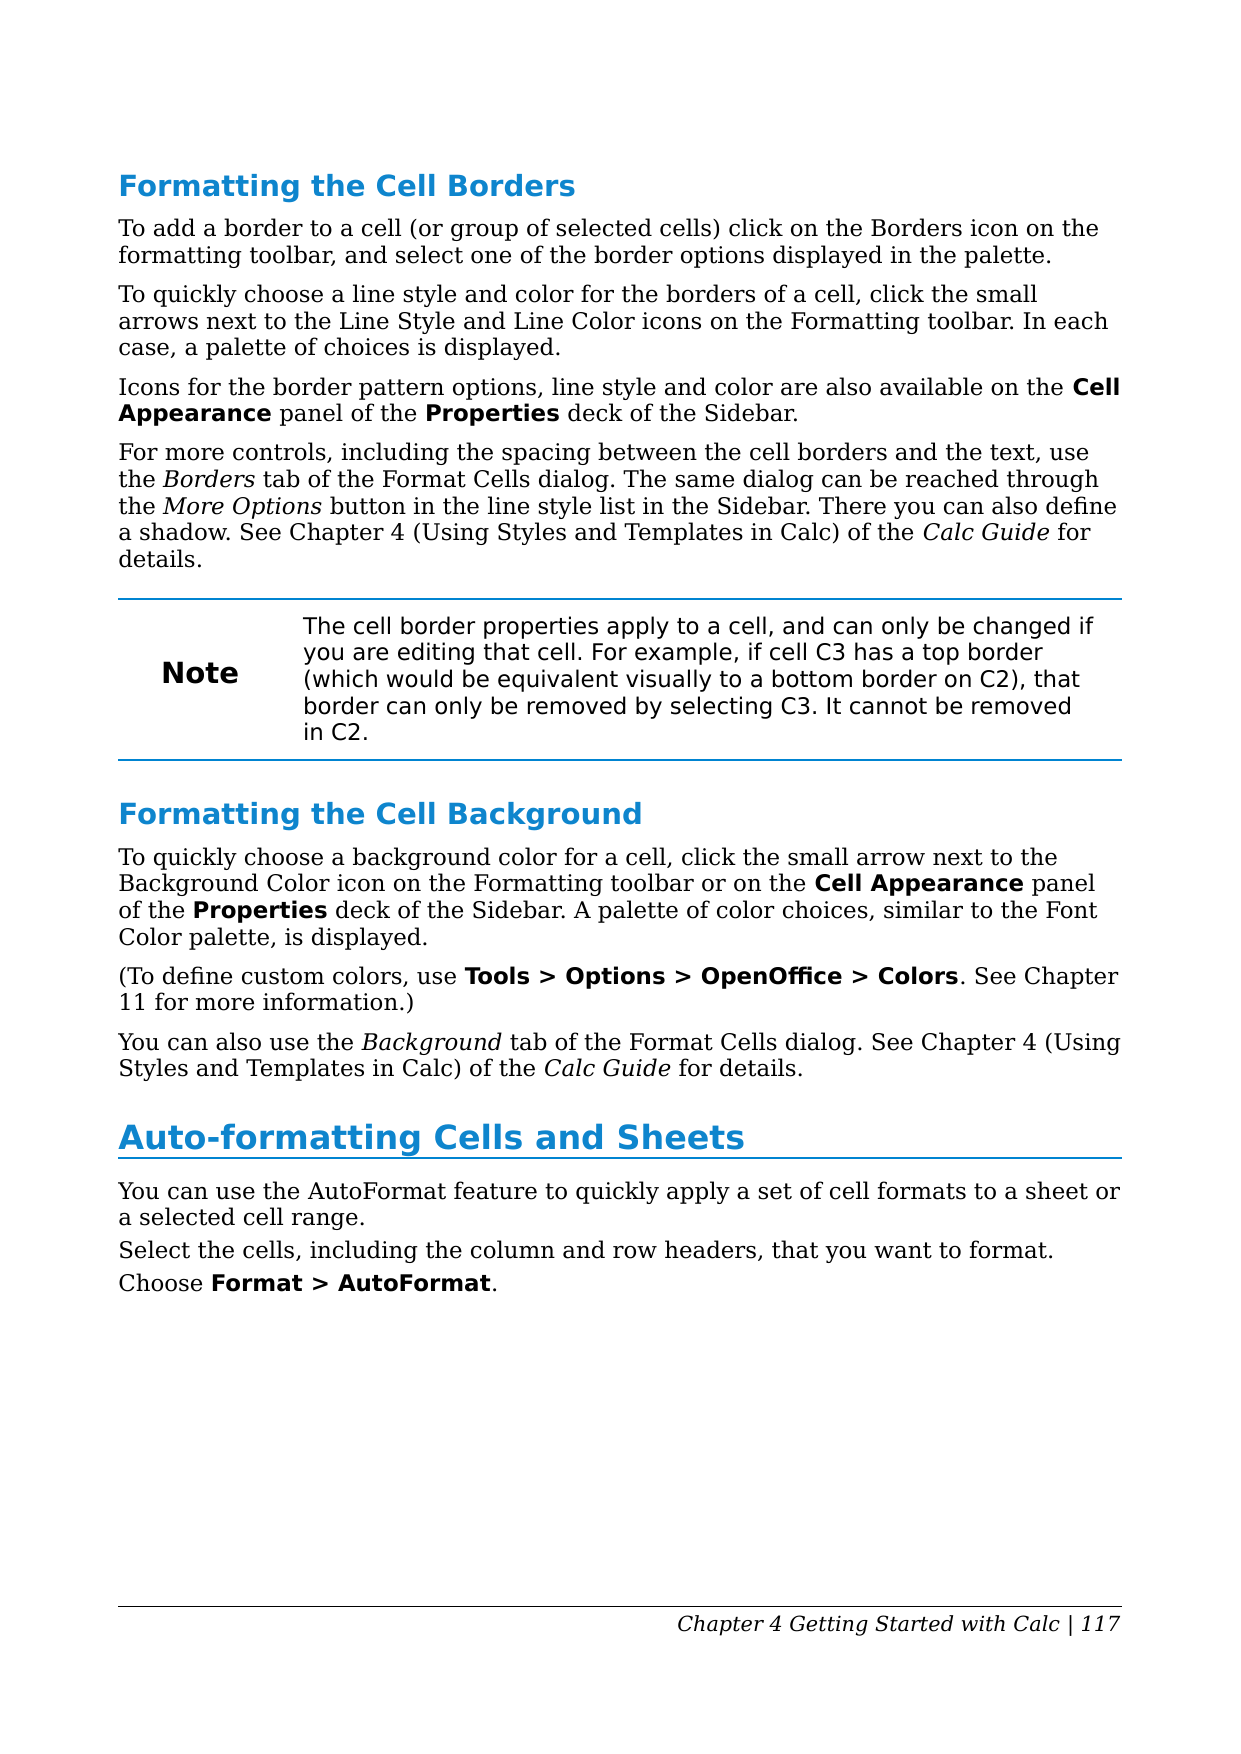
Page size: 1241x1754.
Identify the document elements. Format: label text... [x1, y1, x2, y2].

table_header The cell border properties apply to a cell, and can only be changed if you are editing that cell. For example, if cell C3 has a top border (which would be equivalent visually to a bottom border on C2), that border can only be removed by selecting C3. It cannot be removed in C2. [281, 600, 1122, 759]
subtitle Formatting the Cell Background [118, 797, 1122, 831]
text For more controls, including the spacing between the cell borders and the text, use the Borders tab of the Format Cells dialog. The same dialog can be reached through the More Options button in the line style list in the Sidebar. There you can also define a shadow. See Chapter 4 (Using Styles and Templates in Calc) of the Calc Guide for details. [118, 439, 1122, 573]
text (To define custom colors, use Tools > Options > OpenOffice > Colors. See Chapter 11 for more information.) [118, 963, 1122, 1016]
text To add a border to a cell (or group of selected cells) click on the Borders icon on the formatting toolbar, and select one of the border options displayed in the palette. [118, 215, 1122, 269]
text To quickly choose a line style and color for the borders of a cell, click the small arrows next to the Line Style and Line Color icons on the Formatting toolbar. In each case, a palette of choices is displayed. [118, 281, 1122, 361]
subtitle Auto-formatting Cells and Sheets [118, 1118, 1122, 1157]
table_header Note [118, 600, 281, 759]
subtitle Formatting the Cell Borders [118, 169, 1122, 203]
text Choose Format > AutoFormat. [118, 1271, 1122, 1297]
text Select the cells, including the column and row headers, that you want to format. [118, 1238, 1122, 1264]
list You can use the AutoFormat feature to quickly apply a set of cell formats to a sheet or a selected cell range. [118, 1178, 1122, 1231]
text To quickly choose a background color for a cell, click the small arrow next to the Background Color icon on the Formatting toolbar or on the Cell Appearance panel of the Properties deck of the Sidebar. A palette of color choices, similar to the Font Color palette, is displayed. [118, 844, 1122, 950]
text You can also use the Background tab of the Format Cells dialog. See Chapter 4 (Using Styles and Templates in Calc) of the Calc Guide for details. [118, 1029, 1122, 1082]
text Icons for the border pattern options, line style and color are also available on the Cell Appearance panel of the Properties deck of the Sidebar. [118, 374, 1122, 427]
